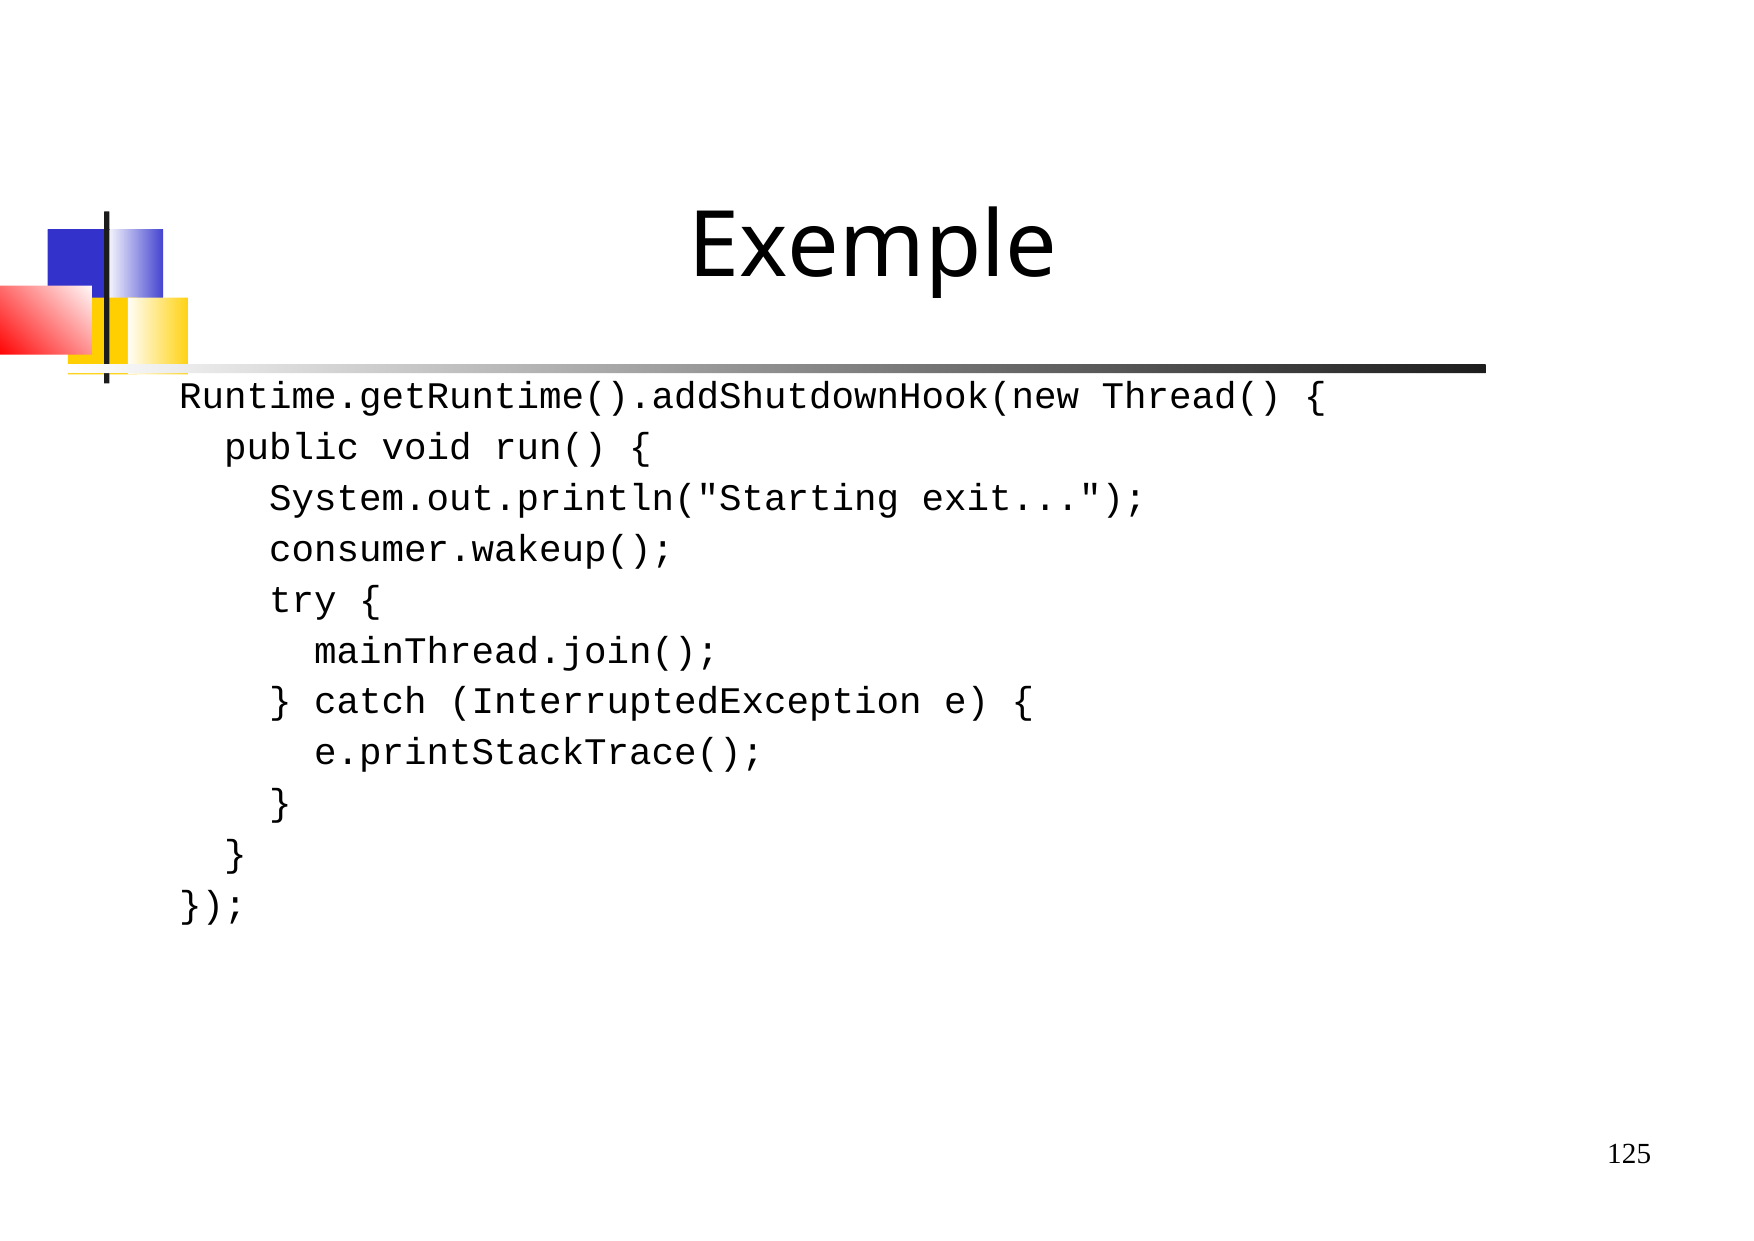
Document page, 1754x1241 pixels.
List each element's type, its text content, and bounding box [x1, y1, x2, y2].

list Runtime.getRuntime().addShutdownHook(new Thread() { public void run() { System.out.println("Starting exit..."); consumer.wakeup(); try { mainThread.join(); } catch (InterruptedException e) { e.printStackTrace(); } } }); [179, 371, 1567, 1091]
title Exemple [179, 139, 1567, 351]
